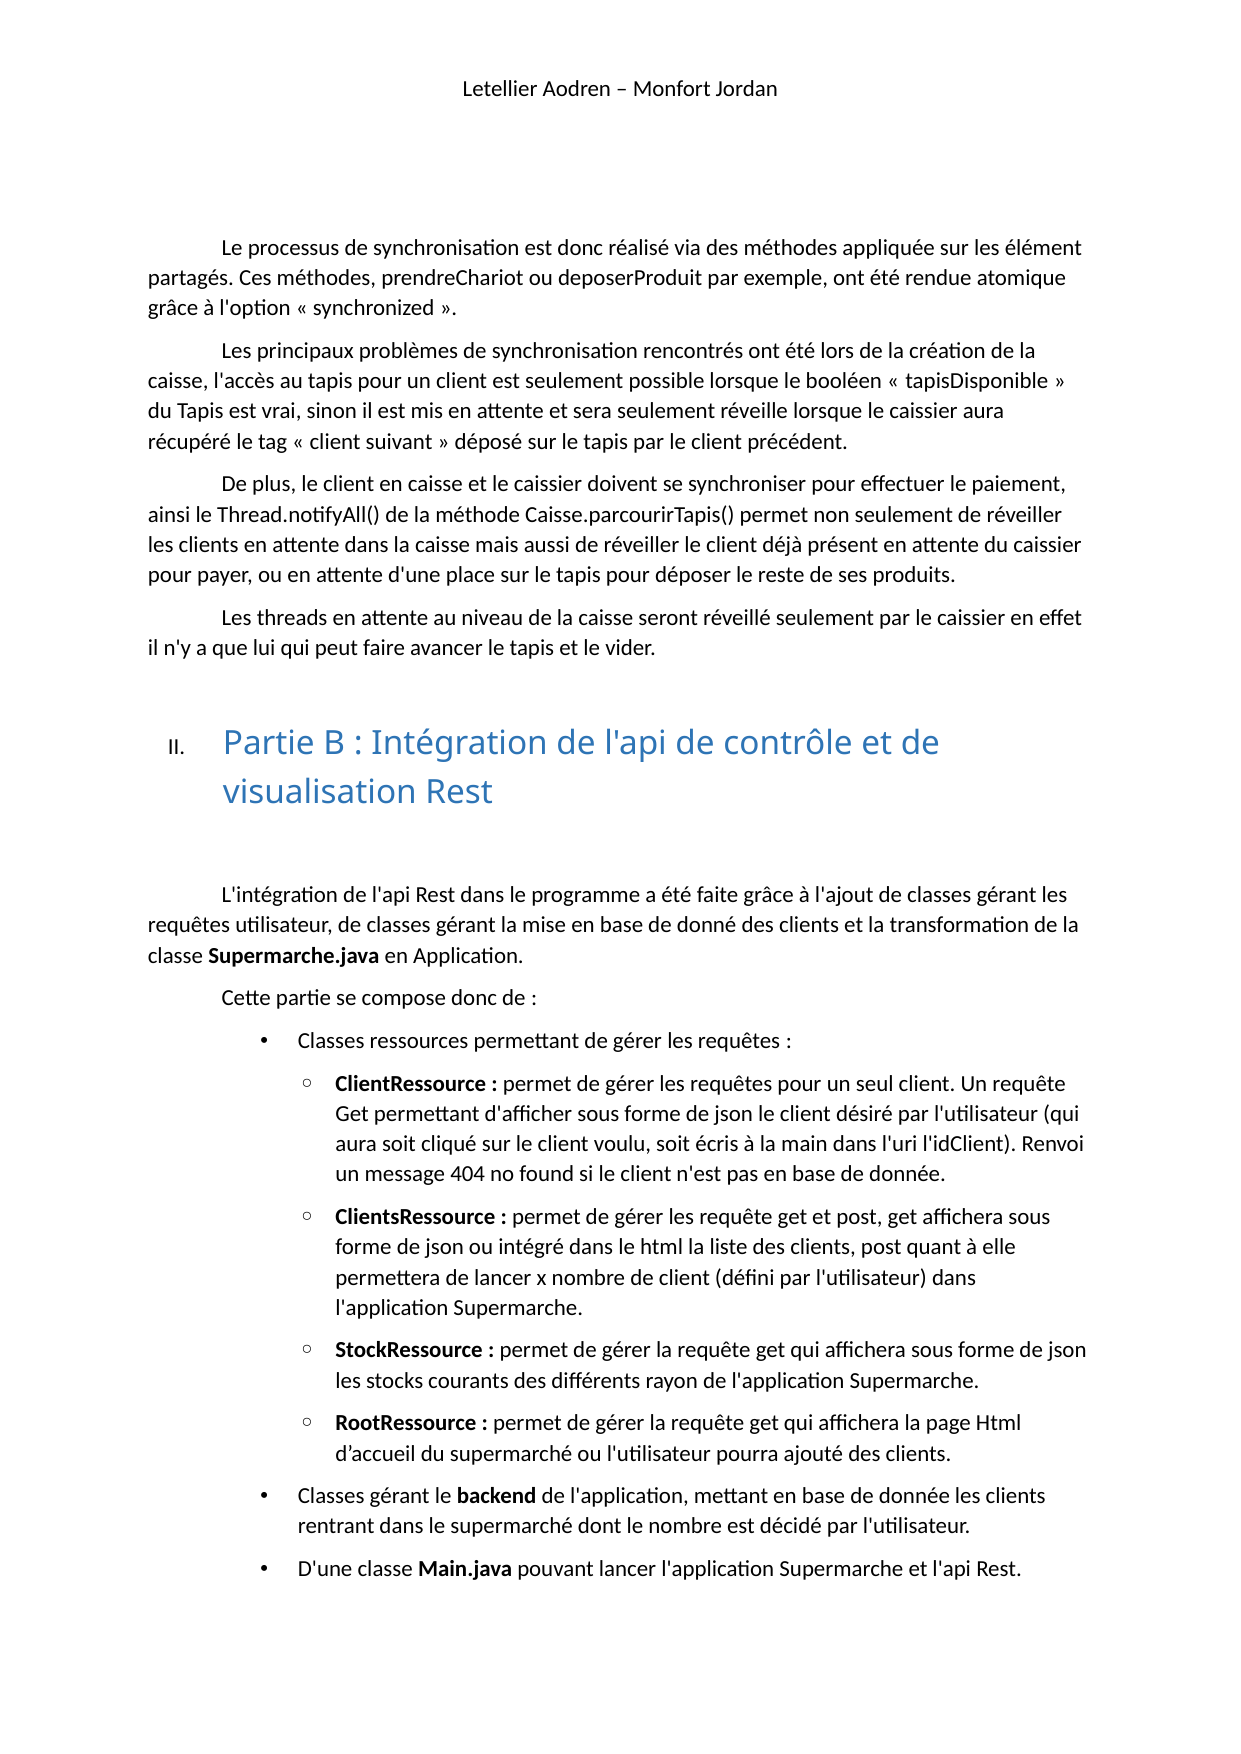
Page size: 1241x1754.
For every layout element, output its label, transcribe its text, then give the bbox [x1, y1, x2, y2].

list StockRessource : permet de gérer la requête get qui affichera sous forme de json les stocks courants des différents rayon de l'application Supermarche. [298, 1336, 1093, 1394]
text De plus, le client en caisse et le caissier doivent se synchroniser pour effectuer le paiement, ainsi le Thread.notifyAll() de la méthode Caisse.parcourirTapis() permet non seulement de réveiller les clients en attente dans la caisse mais aussi de réveiller le client déjà présent en attente du caissier pour payer, ou en attente d'une place sur le tapis pour déposer le reste de ses produits. [148, 469, 1093, 588]
text Cette partie se compose donc de : [148, 983, 1093, 1012]
text Les principaux problèmes de synchronisation rencontrés ont été lors de la création de la caisse, l'accès au tapis pour un client est seulement possible lorsque le booléen « tapisDisponible » du Tapis est vrai, sinon il est mis en attente et sera seulement réveille lorsque le caissier aura récupéré le tag « client suivant » déposé sur le tapis par le client précédent. [148, 336, 1093, 455]
list Classes ressources permettant de gérer les requêtes : [260, 1026, 1093, 1054]
text Les threads en attente au niveau de la caisse seront réveillé seulement par le caissier en effet il n'y a que lui qui peut faire avancer le tapis et le vider. [148, 603, 1093, 661]
list ClientsRessource : permet de gérer les requête get et post, get affichera sous forme de json ou intégré dans le html la liste des clients, post quant à elle permettera de lancer x nombre de client (défini par l'utilisateur) dans l'application Supermarche. [298, 1202, 1093, 1321]
list ClientRessource : permet de gérer les requêtes pour un seul client. Un requête Get permettant d'afficher sous forme de json le client désiré par l'utilisateur (qui aura soit cliqué sur le client voulu, soit écris à la main dans l'uri l'idClient). Renvoi un message 404 no found si le client n'est pas en base de donnée. [298, 1069, 1093, 1188]
list Classes gérant le backend de l'application, mettant en base de donnée les clients rentrant dans le supermarché dont le nombre est décidé par l'utilisateur. [260, 1481, 1093, 1540]
list Partie B : Intégration de l'api de contrôle et de visualisation Rest [185, 718, 1093, 813]
text Le processus de synchronisation est donc réalisé via des méthodes appliquée sur les élément partagés. Ces méthodes, prendreChariot ou deposerProduit par exemple, ont été rendue atomique grâce à l'option « synchronized ». [148, 233, 1093, 321]
list RootRessource : permet de gérer la requête get qui affichera la page Html d’accueil du supermarché ou l'utilisateur pourra ajouté des clients. [298, 1408, 1093, 1467]
text L'intégration de l'api Rest dans le programme a été faite grâce à l'ajout de classes gérant les requêtes utilisateur, de classes gérant la mise en base de donné des clients et la transformation de la classe Supermarche.java en Application. [148, 880, 1093, 969]
list D'une classe Main.java pouvant lancer l'application Supermarche et l'api Rest. [260, 1554, 1093, 1582]
